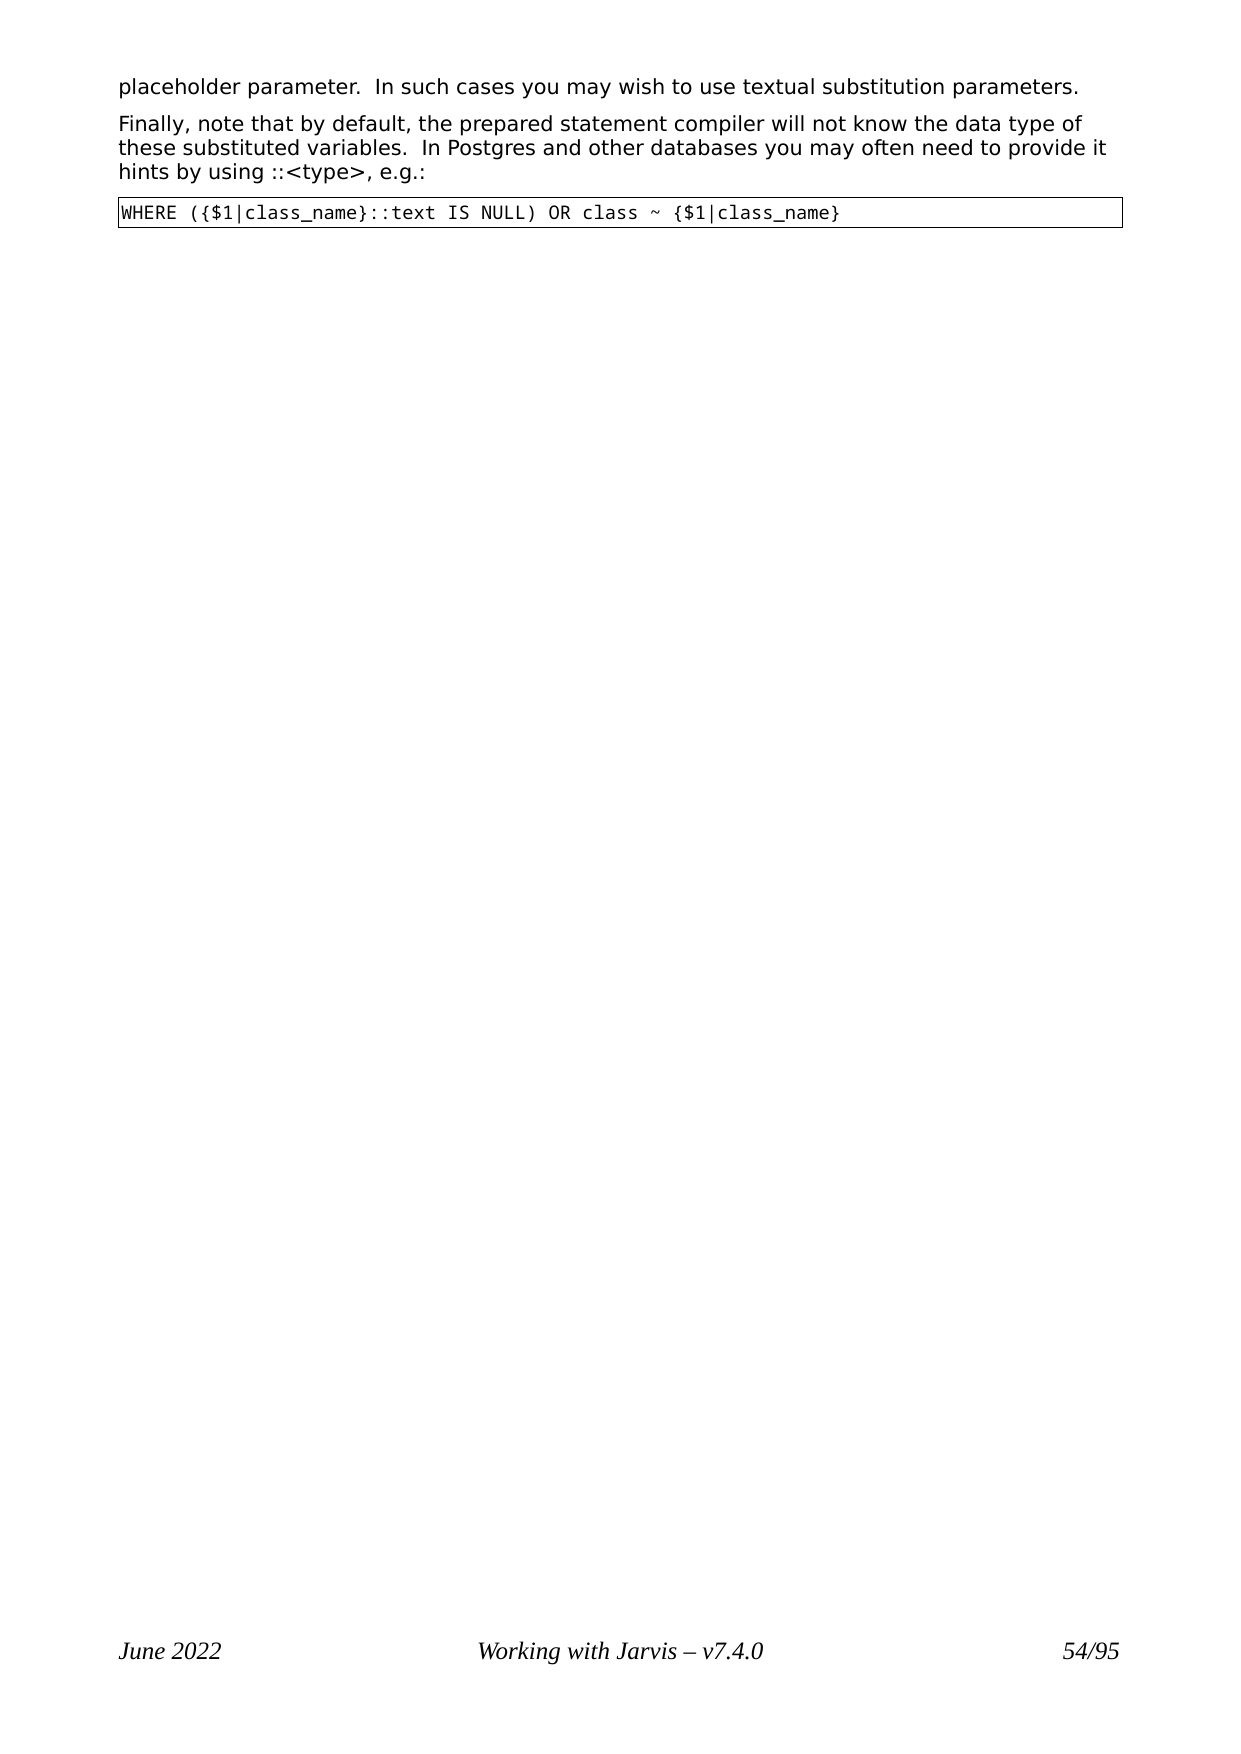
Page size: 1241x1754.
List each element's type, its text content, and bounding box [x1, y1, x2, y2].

text placeholder parameter. In such cases you may wish to use textual substitution parameters. [118, 75, 1122, 99]
text Finally, note that by default, the prepared statement compiler will not know the data type of these substituted variables. In Postgres and other databases you may often need to provide it hints by using ::<type>, e.g.: [118, 112, 1122, 184]
text WHERE ({$1|class_name}::text IS NULL) OR class ~ {$1|class_name} [119, 198, 1122, 227]
